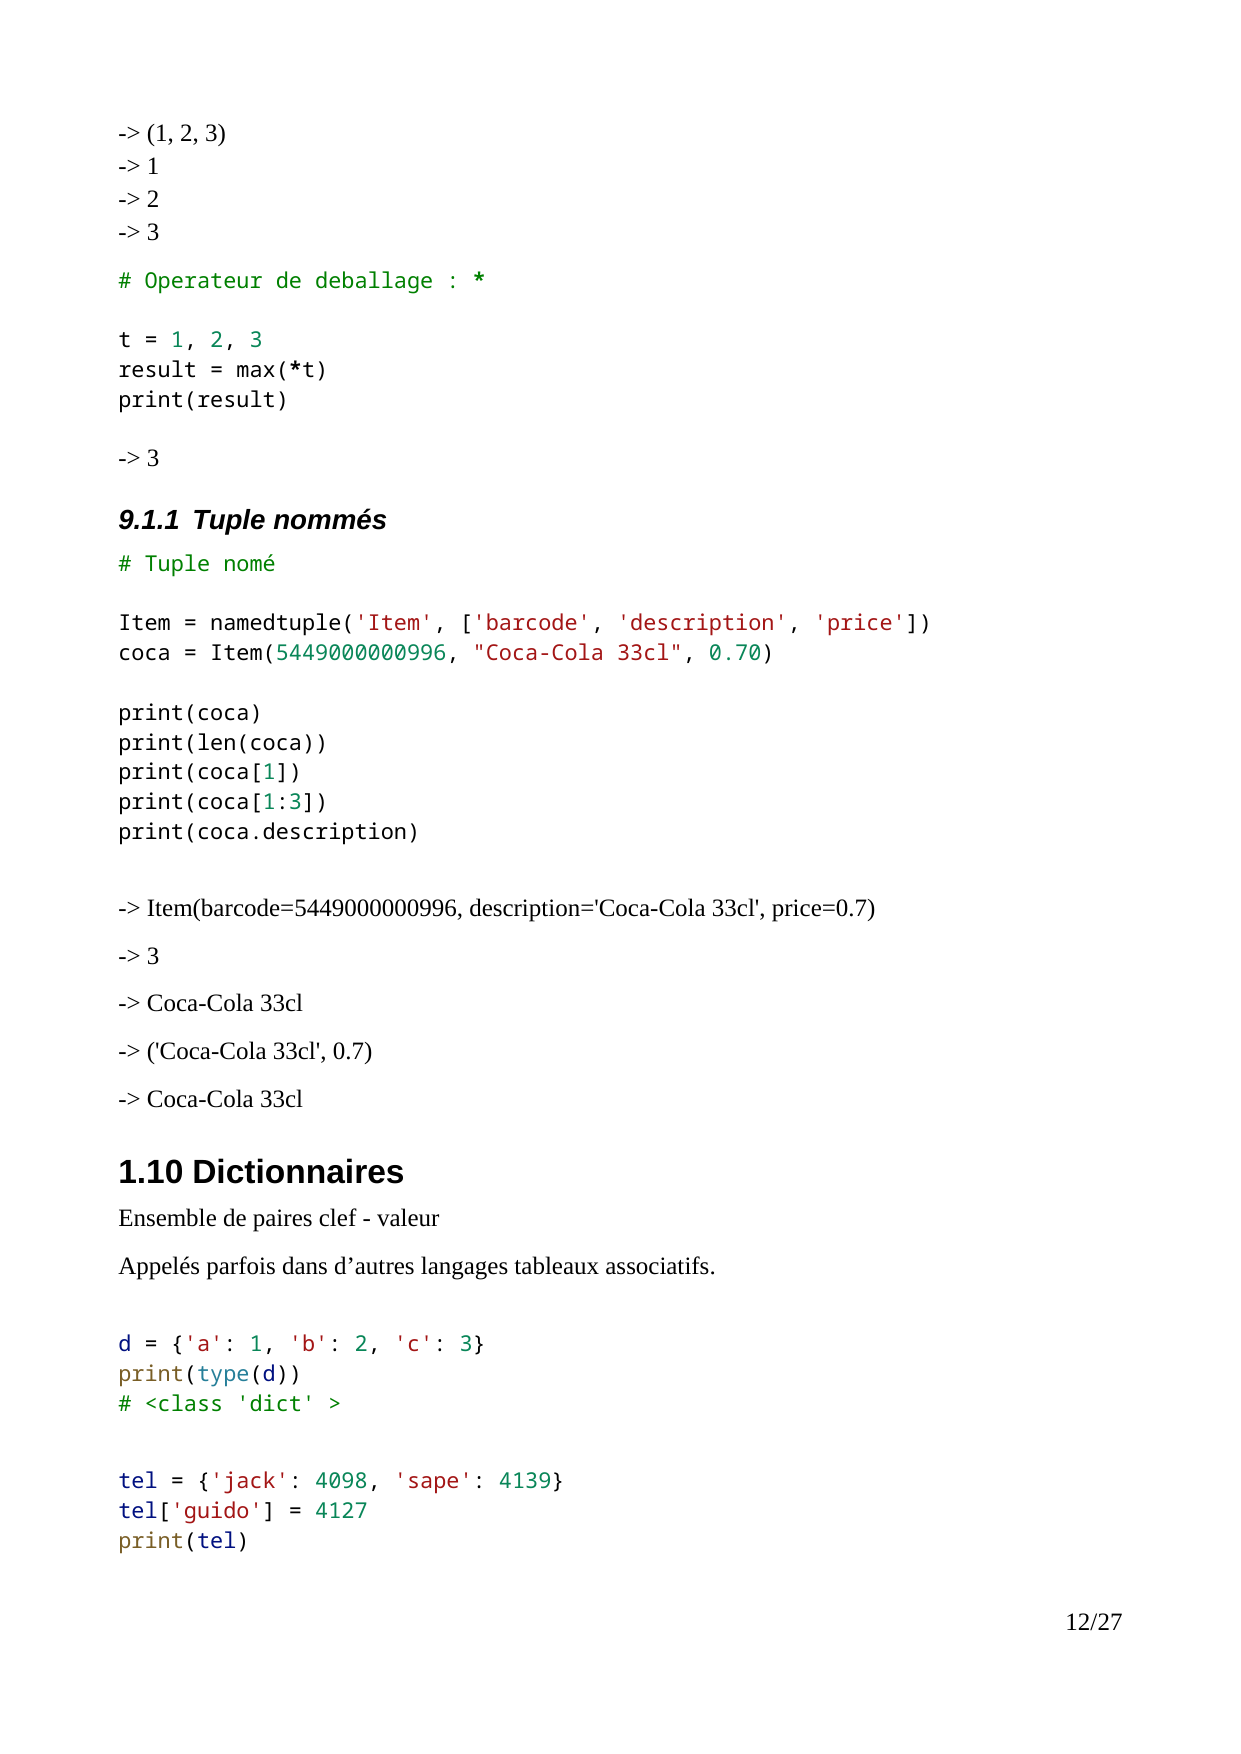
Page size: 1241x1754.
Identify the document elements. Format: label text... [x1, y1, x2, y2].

text print(type(d)) [118, 1358, 1122, 1388]
text print(coca.description) [118, 816, 1122, 846]
text Ensemble de paires clef - valeur [118, 1203, 1122, 1232]
text Appelés parfois dans d’autres langages tableaux associatifs. [118, 1251, 1122, 1279]
subtitle Dictionnaires [118, 1152, 1122, 1191]
text print(coca) [118, 697, 1122, 726]
text -> 3 [118, 443, 1122, 472]
text t = 1, 2, 3 [118, 324, 1122, 354]
text Item = namedtuple('Item', ['barcode', 'description', 'price']) [118, 607, 1122, 637]
text d = {'a': 1, 'b': 2, 'c': 3} [118, 1328, 1122, 1358]
text print(len(coca)) [118, 726, 1122, 756]
text result = max(*t) [118, 354, 1122, 384]
text print(tel) [118, 1525, 1122, 1554]
text -> (1, 2, 3) -> 1 -> 2 -> 3 [118, 118, 1122, 246]
text -> 3 [118, 941, 1122, 969]
text print(coca[1:3]) [118, 786, 1122, 816]
text -> ('Coca-Cola 33cl', 0.7) [118, 1036, 1122, 1065]
text print(coca[1]) [118, 756, 1122, 786]
text coca = Item(5449000000996, "Coca-Cola 33cl", 0.70) [118, 637, 1122, 667]
text -> Coca-Cola 33cl [118, 988, 1122, 1017]
text -> Item(barcode=5449000000996, description='Coca-Cola 33cl', price=0.7) [118, 893, 1122, 922]
text # <class 'dict' > [118, 1388, 1122, 1418]
text -> Coca-Cola 33cl [118, 1084, 1122, 1112]
text print(result) [118, 384, 1122, 443]
subtitle Tuple nommés [118, 503, 1122, 535]
text # Operateur de deballage : * [118, 265, 1122, 294]
text # Tuple nomé [118, 548, 1122, 578]
text tel = {'jack': 4098, 'sape': 4139} [118, 1465, 1122, 1495]
text tel['guido'] = 4127 [118, 1495, 1122, 1525]
